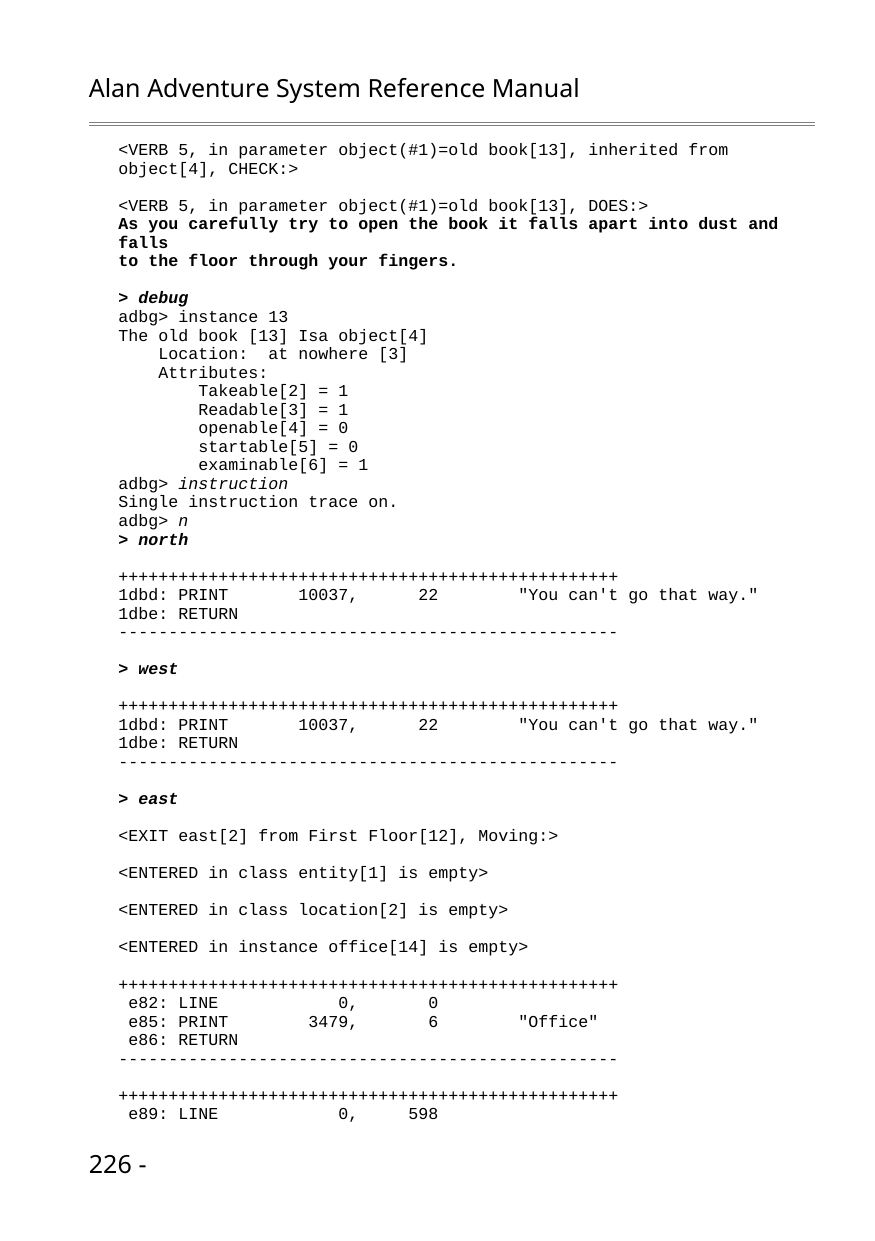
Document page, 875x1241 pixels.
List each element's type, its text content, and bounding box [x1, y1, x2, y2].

text 1dbe: RETURN [118, 606, 815, 624]
text ++++++++++++++++++++++++++++++++++++++++++++++++++ [118, 568, 815, 587]
text examinable[6] = 1 [118, 457, 815, 476]
text 1dbd: PRINT 10037, 22 "You can't go that way." [118, 717, 815, 735]
text -------------------------------------------------- [118, 754, 815, 772]
text <VERB 5, in parameter object(#1)=old book[13], DOES:> [118, 198, 815, 216]
text The old book [13] Isa object[4] [118, 327, 815, 346]
text e89: LINE 0, 598 [118, 1106, 815, 1125]
text <VERB 5, in parameter object(#1)=old book[13], inherited from object[4], CHECK:> [118, 142, 815, 179]
text > north [118, 531, 815, 550]
text -------------------------------------------------- [118, 624, 815, 643]
text -------------------------------------------------- [118, 1051, 815, 1069]
text e82: LINE 0, 0 [118, 995, 815, 1013]
text adbg> instance 13 [118, 309, 815, 327]
text Attributes: [118, 364, 815, 383]
text ++++++++++++++++++++++++++++++++++++++++++++++++++ [118, 976, 815, 995]
text Single instruction trace on. [118, 494, 815, 513]
text Takeable[2] = 1 [118, 383, 815, 402]
text 1dbd: PRINT 10037, 22 "You can't go that way." [118, 587, 815, 606]
text adbg> instruction [118, 476, 815, 494]
text As you carefully try to open the book it falls apart into dust and falls [118, 216, 815, 253]
text startable[5] = 0 [118, 439, 815, 457]
text Location: at nowhere [3] [118, 346, 815, 364]
text openable[4] = 0 [118, 420, 815, 439]
text > west [118, 661, 815, 680]
text > east [118, 791, 815, 809]
text 1dbe: RETURN [118, 735, 815, 754]
text Readable[3] = 1 [118, 402, 815, 420]
text <ENTERED in class entity[1] is empty> [118, 865, 815, 884]
text e85: PRINT 3479, 6 "Office" [118, 1013, 815, 1032]
text <ENTERED in instance office[14] is empty> [118, 939, 815, 958]
text to the floor through your fingers. [118, 253, 815, 272]
text e86: RETURN [118, 1032, 815, 1051]
text ++++++++++++++++++++++++++++++++++++++++++++++++++ [118, 698, 815, 717]
text ++++++++++++++++++++++++++++++++++++++++++++++++++ [118, 1088, 815, 1106]
text adbg> n [118, 513, 815, 531]
text <EXIT east[2] from First Floor[12], Moving:> [118, 828, 815, 847]
text > debug [118, 290, 815, 309]
text <ENTERED in class location[2] is empty> [118, 902, 815, 921]
